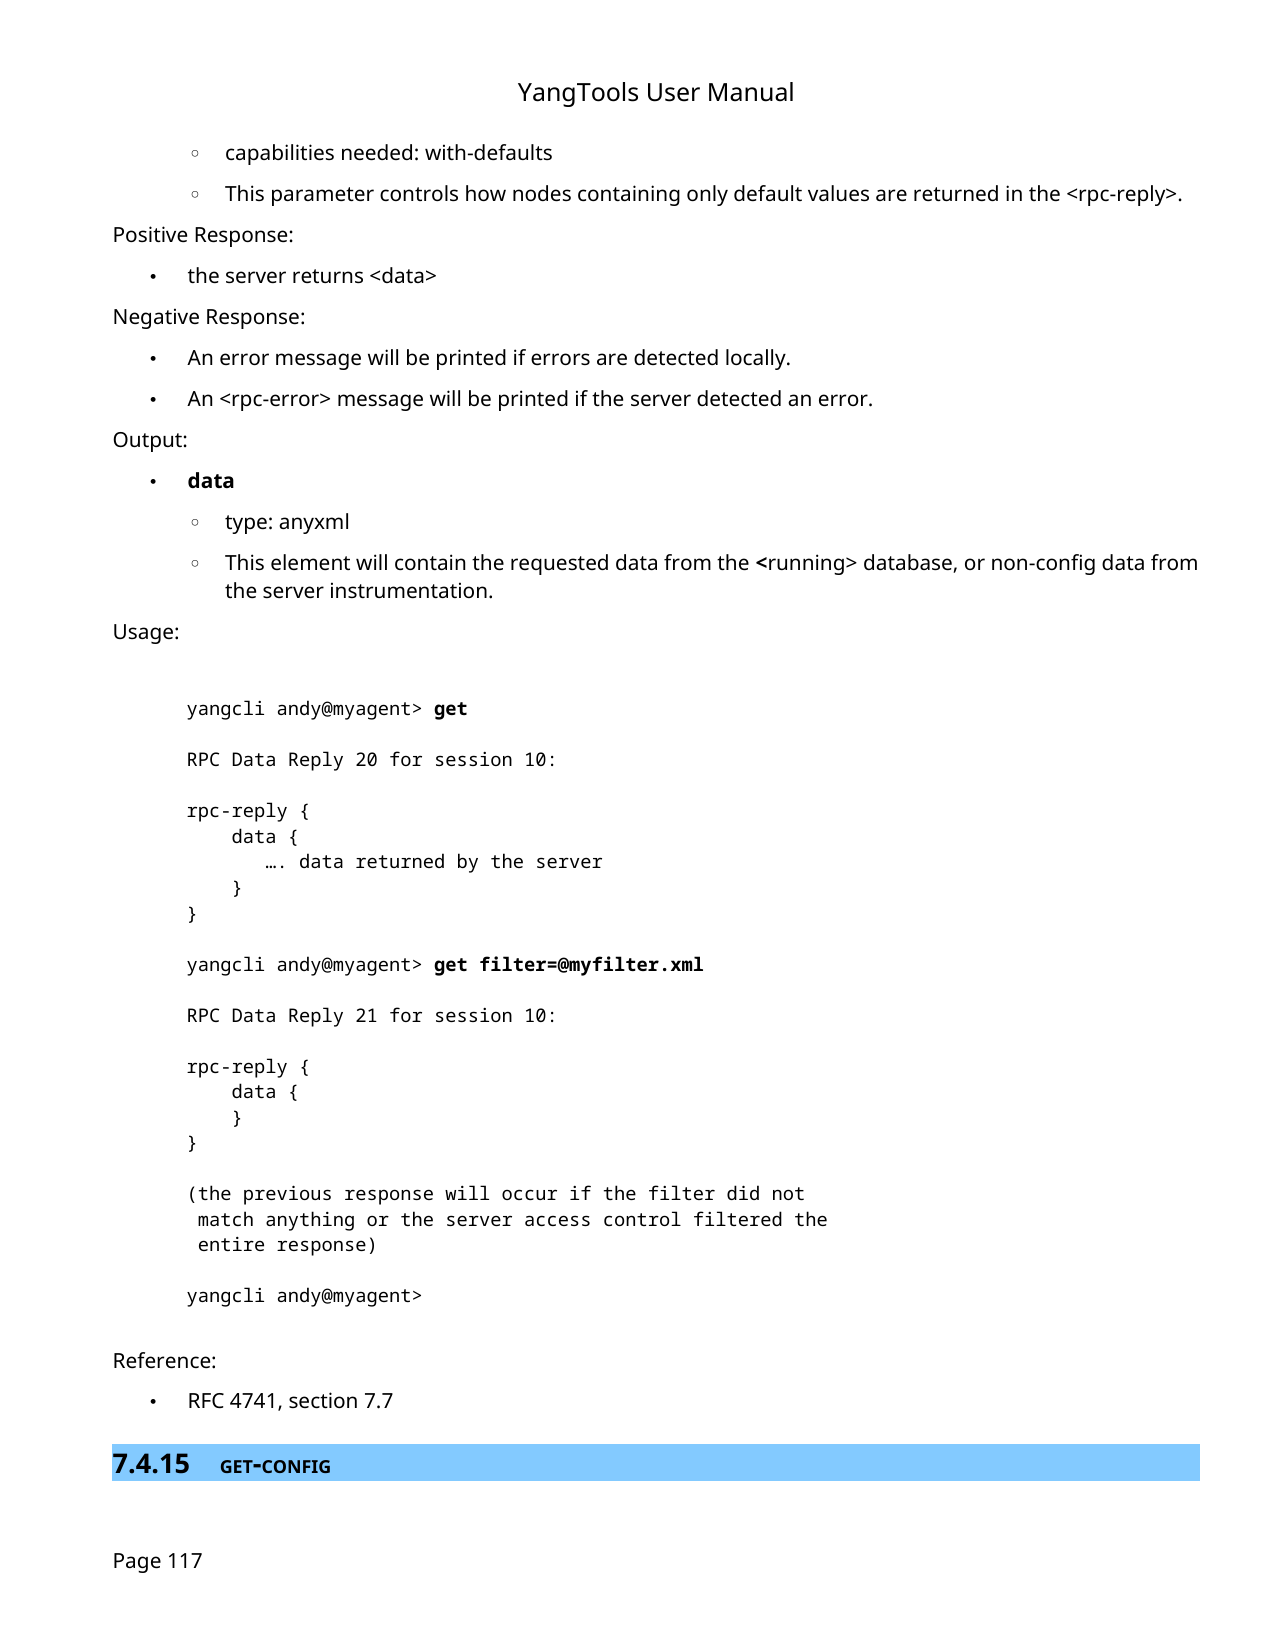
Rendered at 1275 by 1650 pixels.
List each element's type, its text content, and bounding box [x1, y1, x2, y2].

text Output: [112, 425, 1200, 453]
list data [150, 466, 1200, 494]
text yangcli andy@myagent> get RPC Data Reply 20 for session 10: rpc-reply { data { …. data returned by the server } } yangcli andy@myagent> get filter=@myfilter.xml RPC Data Reply 21 for session 10: rpc-reply { data { } } (the previous response will occur if the filter did not match anything or the server access control filtered the entire response) yangcli andy@myagent> [112, 696, 1200, 1334]
text Reference: [112, 1346, 1200, 1374]
list An error message will be printed if errors are detected locally. [150, 343, 1200, 372]
list capabilities needed: with-defaults [187, 138, 1200, 167]
subtitle get-config [112, 1444, 1200, 1481]
list RFC 4741, section 7.7 [150, 1387, 1200, 1415]
list This parameter controls how nodes containing only default values are returned in the <rpc-reply>. [187, 179, 1200, 208]
list type: anyxml [187, 507, 1200, 535]
text Positive Response: [112, 220, 1200, 249]
list the server returns <data> [150, 261, 1200, 290]
list An <rpc-error> message will be printed if the server detected an error. [150, 384, 1200, 413]
text Negative Response: [112, 302, 1200, 331]
list This element will contain the requested data from the <running> database, or non-config data from the server instrumentation. [187, 548, 1200, 605]
text Usage: [112, 617, 1200, 646]
